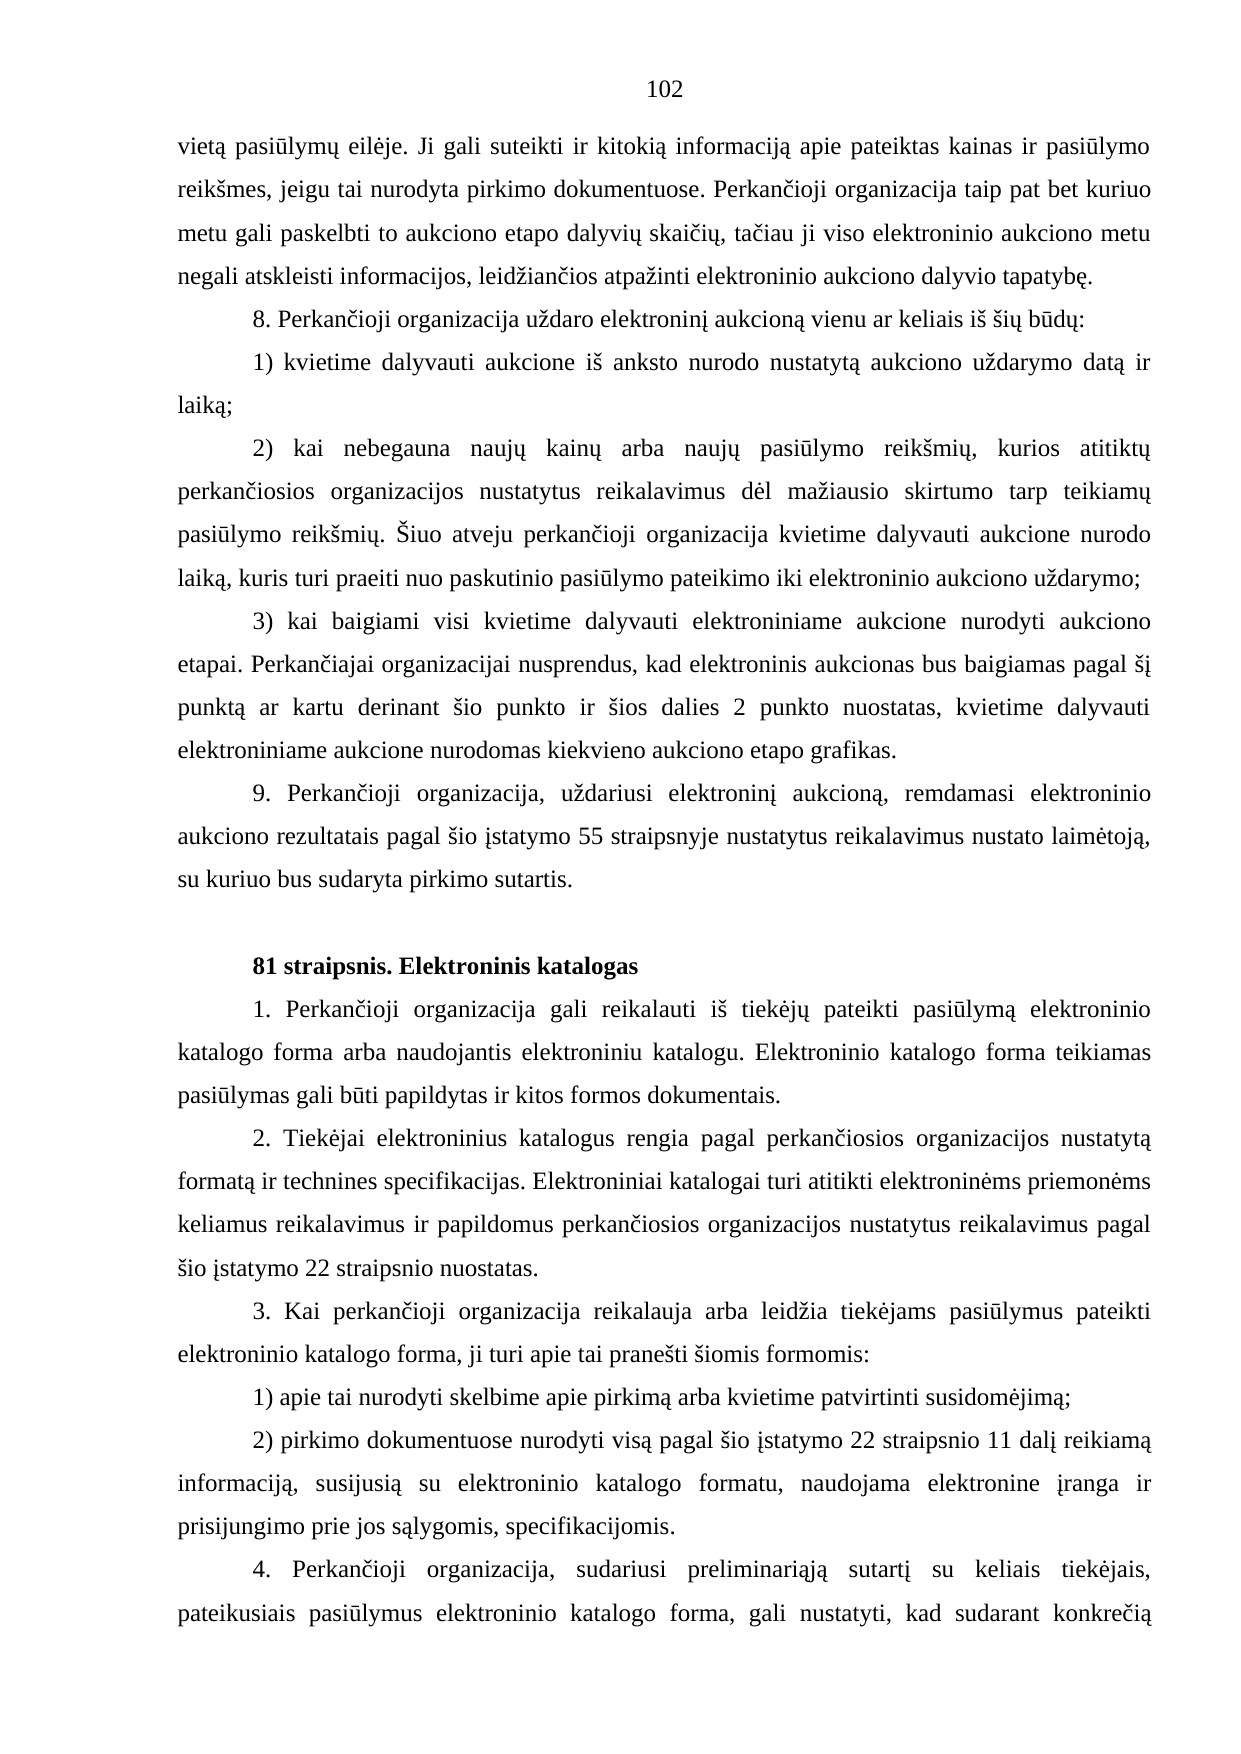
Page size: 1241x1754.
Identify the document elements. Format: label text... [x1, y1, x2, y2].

text 2) pirkimo dokumentuose nurodyti visą pagal šio įstatymo 22 straipsnio 11 dalį reikiamą informaciją, susijusią su elektroninio katalogo formatu, naudojama elektronine įranga ir prisijungimo prie jos sąlygomis, specifikacijomis. [177, 1425, 1152, 1540]
text 1) kvietime dalyvauti aukcione iš anksto nurodo nustatytą aukciono uždarymo datą ir laiką; [177, 347, 1152, 419]
text vietą pasiūlymų eilėje. Ji gali suteikti ir kitokią informaciją apie pateiktas kainas ir pasiūlymo reikšmes, jeigu tai nurodyta pirkimo dokumentuose. Perkančioji organizacija taip pat bet kuriuo metu gali paskelbti to aukciono etapo dalyvių skaičių, tačiau ji viso elektroninio aukciono metu negali atskleisti informacijos, leidžiančios atpažinti elektroninio aukciono dalyvio tapatybę. [177, 131, 1152, 289]
text 4. Perkančioji organizacija, sudariusi preliminariąją sutartį su keliais tiekėjais, pateikusiais pasiūlymus elektroninio katalogo forma, gali nustatyti, kad sudarant konkrečią [177, 1554, 1152, 1626]
text 2. Tiekėjai elektroninius katalogus rengia pagal perkančiosios organizacijos nustatytą formatą ir technines specifikacijas. Elektroniniai katalogai turi atitikti elektroninėms priemonėms keliamus reikalavimus ir papildomus perkančiosios organizacijos nustatytus reikalavimus pagal šio įstatymo 22 straipsnio nuostatas. [177, 1123, 1152, 1281]
text 1) apie tai nurodyti skelbime apie pirkimą arba kvietime patvirtinti susidomėjimą; [177, 1382, 1152, 1411]
text 2) kai nebegauna naujų kainų arba naujų pasiūlymo reikšmių, kurios atitiktų perkančiosios organizacijos nustatytus reikalavimus dėl mažiausio skirtumo tarp teikiamų pasiūlymo reikšmių. Šiuo atveju perkančioji organizacija kvietime dalyvauti aukcione nurodo laiką, kuris turi praeiti nuo paskutinio pasiūlymo pateikimo iki elektroninio aukciono uždarymo; [177, 433, 1152, 591]
text 3) kai baigiami visi kvietime dalyvauti elektroniniame aukcione nurodyti aukciono etapai. Perkančiajai organizacijai nusprendus, kad elektroninis aukcionas bus baigiamas pagal šį punktą ar kartu derinant šio punkto ir šios dalies 2 punkto nuostatas, kvietime dalyvauti elektroniniame aukcione nurodomas kiekvieno aukciono etapo grafikas. [177, 606, 1152, 764]
text 9. Perkančioji organizacija, uždariusi elektroninį aukcioną, remdamasi elektroninio aukciono rezultatais pagal šio įstatymo 55 straipsnyje nustatytus reikalavimus nustato laimėtoją, su kuriuo bus sudaryta pirkimo sutartis. [177, 778, 1152, 893]
text 81 straipsnis. Elektroninis katalogas [177, 951, 1152, 979]
text 8. Perkančioji organizacija uždaro elektroninį aukcioną vienu ar keliais iš šių būdų: [177, 304, 1152, 333]
text 3. Kai perkančioji organizacija reikalauja arba leidžia tiekėjams pasiūlymus pateikti elektroninio katalogo forma, ji turi apie tai pranešti šiomis formomis: [177, 1296, 1152, 1368]
text 1. Perkančioji organizacija gali reikalauti iš tiekėjų pateikti pasiūlymą elektroninio katalogo forma arba naudojantis elektroniniu katalogu. Elektroninio katalogo forma teikiamas pasiūlymas gali būti papildytas ir kitos formos dokumentais. [177, 994, 1152, 1109]
